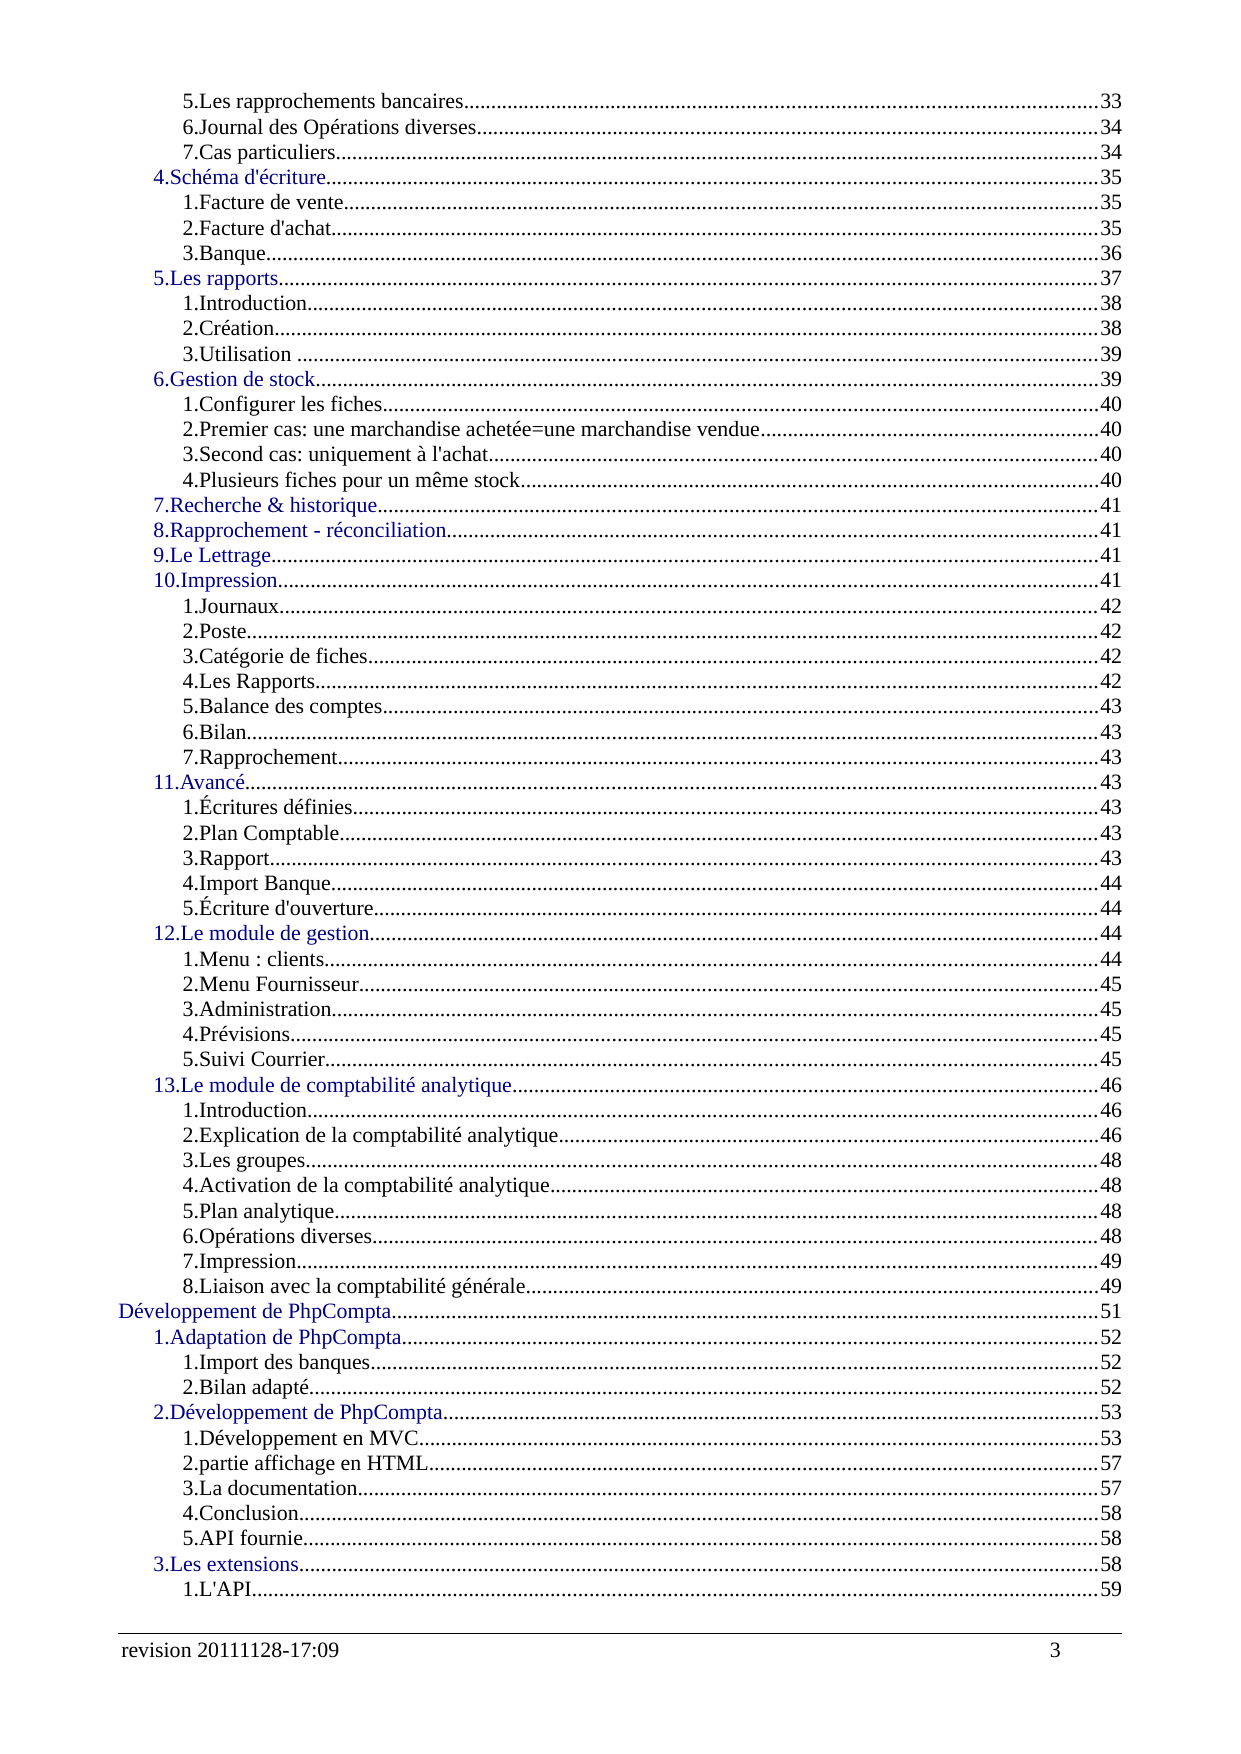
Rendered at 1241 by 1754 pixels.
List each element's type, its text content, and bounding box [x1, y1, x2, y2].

text 7.Cas particuliers 34 [177, 139, 1122, 164]
text 2.Bilan adapté 52 [177, 1374, 1122, 1399]
text 5.Écriture d'ouverture 44 [177, 895, 1122, 920]
text 1.Introduction 46 [177, 1097, 1122, 1122]
text 9.Le Lettrage 41 [148, 542, 1122, 567]
text 7.Recherche & historique 41 [148, 492, 1122, 517]
text Développement de PhpCompta 51 [118, 1298, 1122, 1324]
text 6.Gestion de stock 39 [148, 366, 1122, 391]
text 1.Introduction 38 [177, 290, 1122, 315]
text 13.Le module de comptabilité analytique 46 [148, 1072, 1122, 1097]
text 1.Journaux 42 [177, 593, 1122, 618]
text 7.Rapprochement 43 [177, 744, 1122, 769]
text 3.Second cas: uniquement à l'achat 40 [177, 441, 1122, 467]
text 3.Utilisation 39 [177, 341, 1122, 366]
text 3.Catégorie de fiches 42 [177, 643, 1122, 668]
text 4.Import Banque 44 [177, 870, 1122, 895]
text 3.Rapport 43 [177, 845, 1122, 870]
text 1.L'API 59 [177, 1576, 1122, 1601]
text 12.Le module de gestion 44 [148, 920, 1122, 946]
text 2.Poste 42 [177, 618, 1122, 643]
text 2.Premier cas: une marchandise achetée=une marchandise vendue 40 [177, 416, 1122, 441]
text 3.La documentation 57 [177, 1475, 1122, 1500]
text 4.Plusieurs fiches pour un même stock 40 [177, 467, 1122, 492]
text 8.Liaison avec la comptabilité générale 49 [177, 1273, 1122, 1298]
text 2.Explication de la comptabilité analytique 46 [177, 1122, 1122, 1147]
text 8.Rapprochement - réconciliation 41 [148, 517, 1122, 542]
text 5.Les rapprochements bancaires 33 [177, 88, 1122, 114]
text 3.Banque 36 [177, 240, 1122, 265]
text 2.Plan Comptable 43 [177, 819, 1122, 845]
text 1.Facture de vente 35 [177, 189, 1122, 214]
text 4.Les Rapports 42 [177, 668, 1122, 693]
text 5.Les rapports 37 [148, 265, 1122, 290]
text 1.Configurer les fiches 40 [177, 391, 1122, 416]
text 4.Schéma d'écriture 35 [148, 164, 1122, 189]
text 5.Plan analytique 48 [177, 1198, 1122, 1223]
text 2.Création 38 [177, 315, 1122, 341]
text 4.Activation de la comptabilité analytique 48 [177, 1172, 1122, 1198]
text 1.Adaptation de PhpCompta 52 [148, 1324, 1122, 1349]
text 1.Import des banques 52 [177, 1349, 1122, 1374]
text 4.Prévisions 45 [177, 1021, 1122, 1046]
text 3.Administration 45 [177, 996, 1122, 1021]
text 4.Conclusion 58 [177, 1500, 1122, 1525]
text 5.Balance des comptes 43 [177, 693, 1122, 719]
text 6.Bilan 43 [177, 719, 1122, 744]
text 2.Menu Fournisseur 45 [177, 971, 1122, 996]
text 2.partie affichage en HTML 57 [177, 1450, 1122, 1475]
text 7.Impression 49 [177, 1248, 1122, 1273]
text 5.Suivi Courrier 45 [177, 1046, 1122, 1072]
text 6.Journal des Opérations diverses 34 [177, 114, 1122, 139]
text 3.Les extensions 58 [148, 1551, 1122, 1576]
text 2.Facture d'achat 35 [177, 214, 1122, 240]
text 2.Développement de PhpCompta 53 [148, 1399, 1122, 1424]
text 5.API fournie 58 [177, 1525, 1122, 1551]
text 3.Les groupes 48 [177, 1147, 1122, 1172]
text 1.Menu : clients 44 [177, 946, 1122, 971]
text 11.Avancé 43 [148, 769, 1122, 794]
text 10.Impression 41 [148, 567, 1122, 593]
text 1.Écritures définies 43 [177, 794, 1122, 819]
text 1.Développement en MVC 53 [177, 1424, 1122, 1450]
text 6.Opérations diverses 48 [177, 1223, 1122, 1248]
